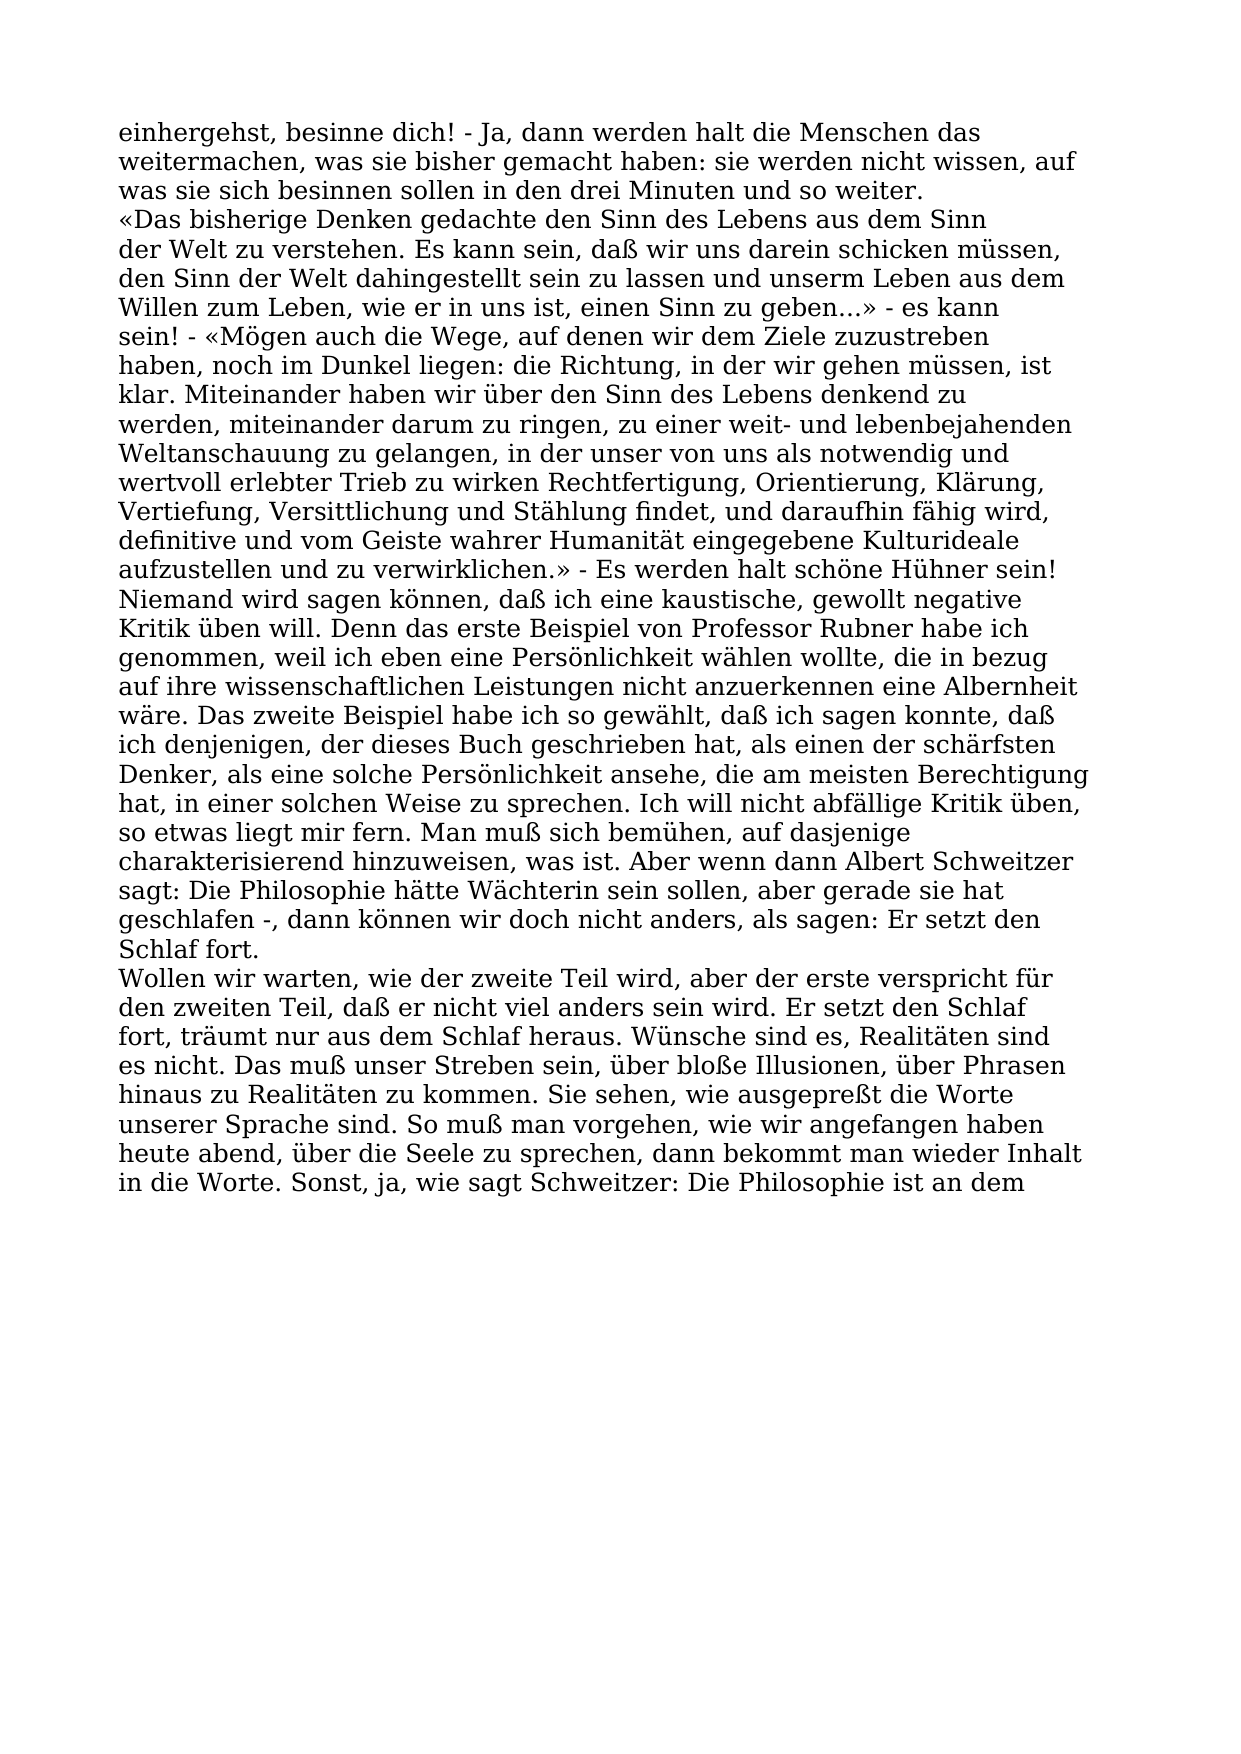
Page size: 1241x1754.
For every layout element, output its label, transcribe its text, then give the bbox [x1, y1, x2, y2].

text es nicht. Das muß unser Streben sein, über bloße Illusionen, über Phrasen [118, 1051, 1122, 1081]
text Weltanschauung zu gelangen, in der unser von uns als notwendig und [118, 439, 1122, 468]
text hinaus zu Realitäten zu kommen. Sie sehen, wie ausgepreßt die Worte [118, 1081, 1122, 1110]
text wertvoll erlebter Trieb zu wirken Rechtfertigung, Orientierung, Klärung, [118, 468, 1122, 497]
text definitive und vom Geiste wahrer Humanität eingegebene Kulturideale [118, 526, 1122, 556]
text heute abend, über die Seele zu sprechen, dann bekommt man wieder Inhalt [118, 1139, 1122, 1168]
text Vertiefung, Versittlichung und Stählung findet, und daraufhin fähig wird, [118, 497, 1122, 526]
text so etwas liegt mir fern. Man muß sich bemühen, auf dasjenige [118, 818, 1122, 847]
text Schlaf fort. [118, 935, 1122, 964]
text hat, in einer solchen Weise zu sprechen. Ich will nicht abfällige Kritik üben, [118, 789, 1122, 818]
text einhergehst, besinne dich! - Ja, dann werden halt die Menschen das [118, 118, 1122, 147]
text sagt: Die Philosophie hätte Wächterin sein sollen, aber gerade sie hat [118, 876, 1122, 906]
text Denker, als eine solche Persönlichkeit ansehe, die am meisten Berechtigung [118, 760, 1122, 789]
text Kritik üben will. Denn das erste Beispiel von Professor Rubner habe ich [118, 614, 1122, 643]
text unserer Sprache sind. So muß man vorgehen, wie wir angefangen haben [118, 1110, 1122, 1139]
text weitermachen, was sie bisher gemacht haben: sie werden nicht wissen, auf [118, 147, 1122, 176]
text sein! - «Mögen auch die Wege, auf denen wir dem Ziele zuzustreben [118, 322, 1122, 351]
text Niemand wird sagen können, daß ich eine kaustische, gewollt negative [118, 585, 1122, 614]
text Wollen wir warten, wie der zweite Teil wird, aber der erste verspricht für [118, 964, 1122, 993]
text ich denjenigen, der dieses Buch geschrieben hat, als einen der schärfsten [118, 731, 1122, 760]
text was sie sich besinnen sollen in den drei Minuten und so weiter. [118, 176, 1122, 206]
text haben, noch im Dunkel liegen: die Richtung, in der wir gehen müssen, ist [118, 351, 1122, 381]
text werden, miteinander darum zu ringen, zu einer weit- und lebenbejahenden [118, 410, 1122, 439]
text Willen zum Leben, wie er in uns ist, einen Sinn zu geben...» - es kann [118, 293, 1122, 322]
text der Welt zu verstehen. Es kann sein, daß wir uns darein schicken müssen, [118, 235, 1122, 264]
text wäre. Das zweite Beispiel habe ich so gewählt, daß ich sagen konnte, daß [118, 701, 1122, 731]
text in die Worte. Sonst, ja, wie sagt Schweitzer: Die Philosophie ist an dem [118, 1168, 1122, 1197]
text «Das bisherige Denken gedachte den Sinn des Lebens aus dem Sinn [118, 206, 1122, 235]
text fort, träumt nur aus dem Schlaf heraus. Wünsche sind es, Realitäten sind [118, 1022, 1122, 1051]
text aufzustellen und zu verwirklichen.» - Es werden halt schöne Hühner sein! [118, 556, 1122, 585]
text geschlafen -, dann können wir doch nicht anders, als sagen: Er setzt den [118, 906, 1122, 935]
text den zweiten Teil, daß er nicht viel anders sein wird. Er setzt den Schlaf [118, 993, 1122, 1022]
text charakterisierend hinzuweisen, was ist. Aber wenn dann Albert Schweitzer [118, 847, 1122, 876]
text genommen, weil ich eben eine Persönlichkeit wählen wollte, die in bezug [118, 643, 1122, 672]
text klar. Miteinander haben wir über den Sinn des Lebens denkend zu [118, 381, 1122, 410]
text den Sinn der Welt dahingestellt sein zu lassen und unserm Leben aus dem [118, 264, 1122, 293]
text auf ihre wissenschaftlichen Leistungen nicht anzuerkennen eine Albernheit [118, 672, 1122, 701]
